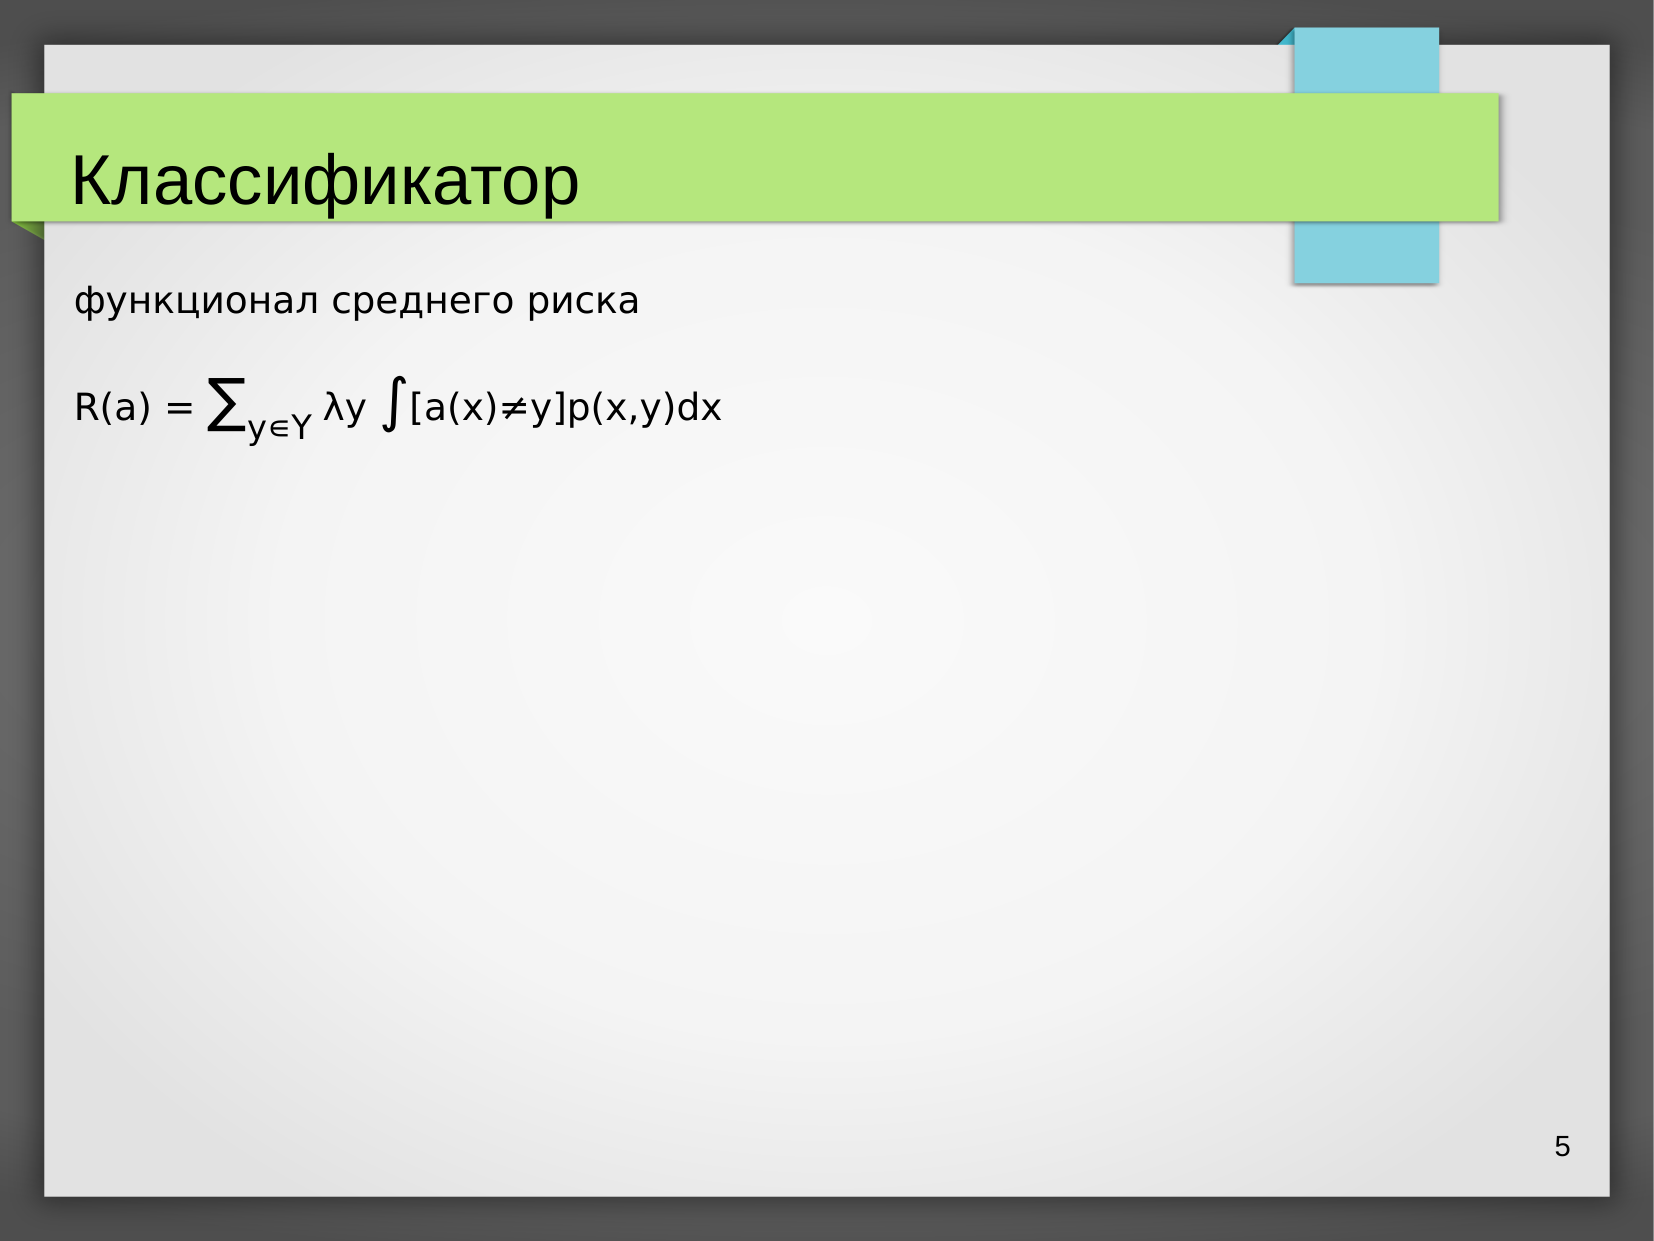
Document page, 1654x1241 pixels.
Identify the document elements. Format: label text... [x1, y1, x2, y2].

text_box функционал среднего риска R(a) = ∑y∊Y λy ∫[a(x)≠y]p(x,y)dx [59, 271, 1548, 1170]
picture [0, 0, 1654, 1241]
title Классификатор [70, 76, 1559, 284]
